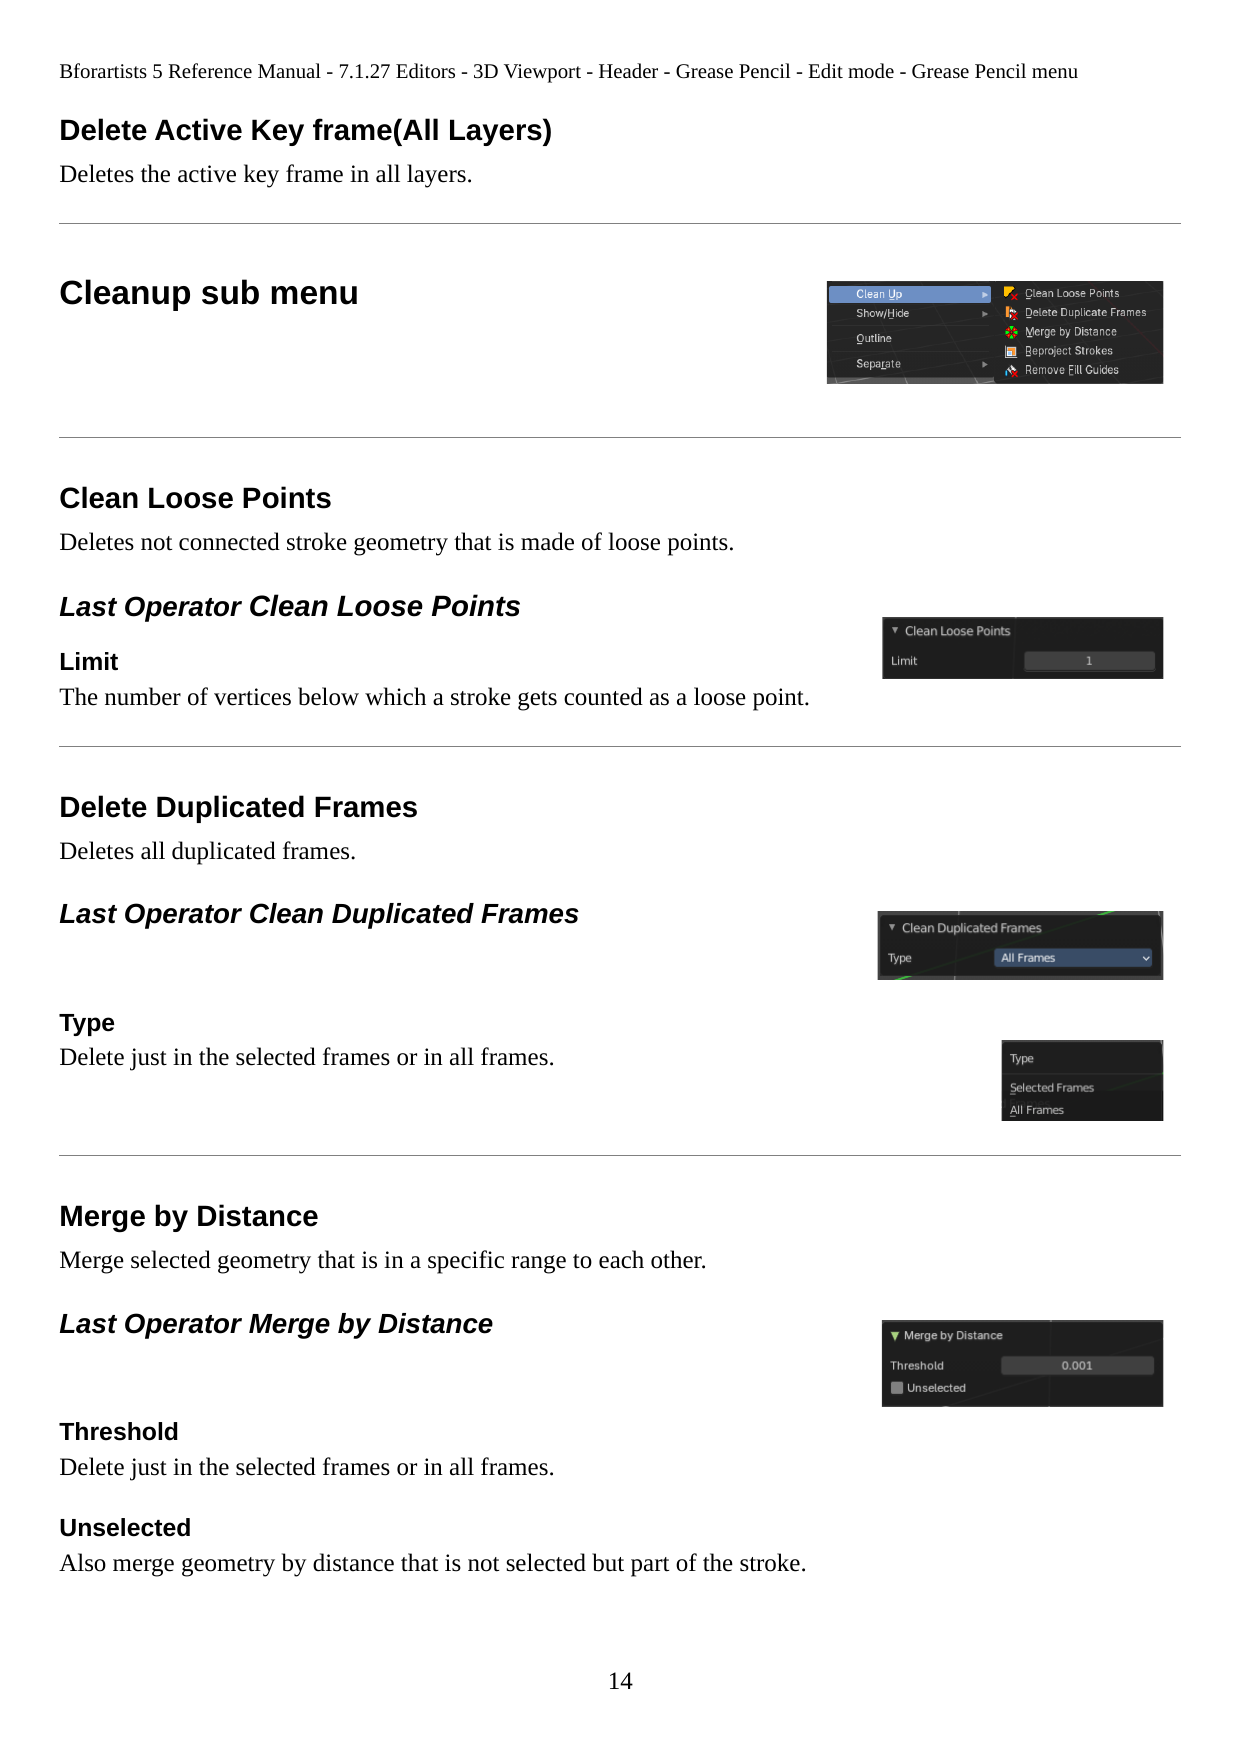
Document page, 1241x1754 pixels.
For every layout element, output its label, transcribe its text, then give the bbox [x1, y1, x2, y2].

picture [881, 1320, 1164, 1407]
subtitle Last Operator Clean Duplicated Frames [59, 898, 1181, 930]
subtitle Merge by Distance [59, 1199, 1181, 1233]
text Deletes the active key frame in all layers. [59, 159, 1181, 188]
subtitle Last Operator Clean Loose Points [59, 589, 1181, 622]
picture [877, 911, 1164, 980]
subtitle Cleanup sub menu [59, 273, 1181, 312]
picture [826, 281, 1164, 384]
subtitle Delete Duplicated Frames [59, 790, 1181, 824]
text Deletes all duplicated frames. [59, 836, 1181, 865]
text Also merge geometry by distance that is not selected but part of the stroke. [59, 1548, 1181, 1577]
subtitle Type [59, 1008, 1181, 1036]
text Deletes not connected stroke geometry that is made of loose points. [59, 527, 1181, 556]
subtitle [1164, 647, 1181, 676]
subtitle Last Operator Merge by Distance [59, 1307, 1181, 1339]
picture [1001, 1040, 1164, 1121]
picture [882, 617, 1164, 679]
subtitle Clean Loose Points [59, 481, 1181, 515]
text Delete just in the selected frames or in all frames. [59, 1042, 1001, 1071]
subtitle Unselected [59, 1513, 1181, 1542]
text Merge selected geometry that is in a specific range to each other. [59, 1246, 1181, 1274]
subtitle Delete Active Key frame(All Layers) [59, 113, 1181, 146]
text The number of vertices below which a stroke gets counted as a loose point. [59, 682, 1181, 711]
subtitle Limit [59, 647, 882, 676]
subtitle Threshold [59, 1417, 1181, 1445]
text Delete just in the selected frames or in all frames. [59, 1452, 1181, 1480]
